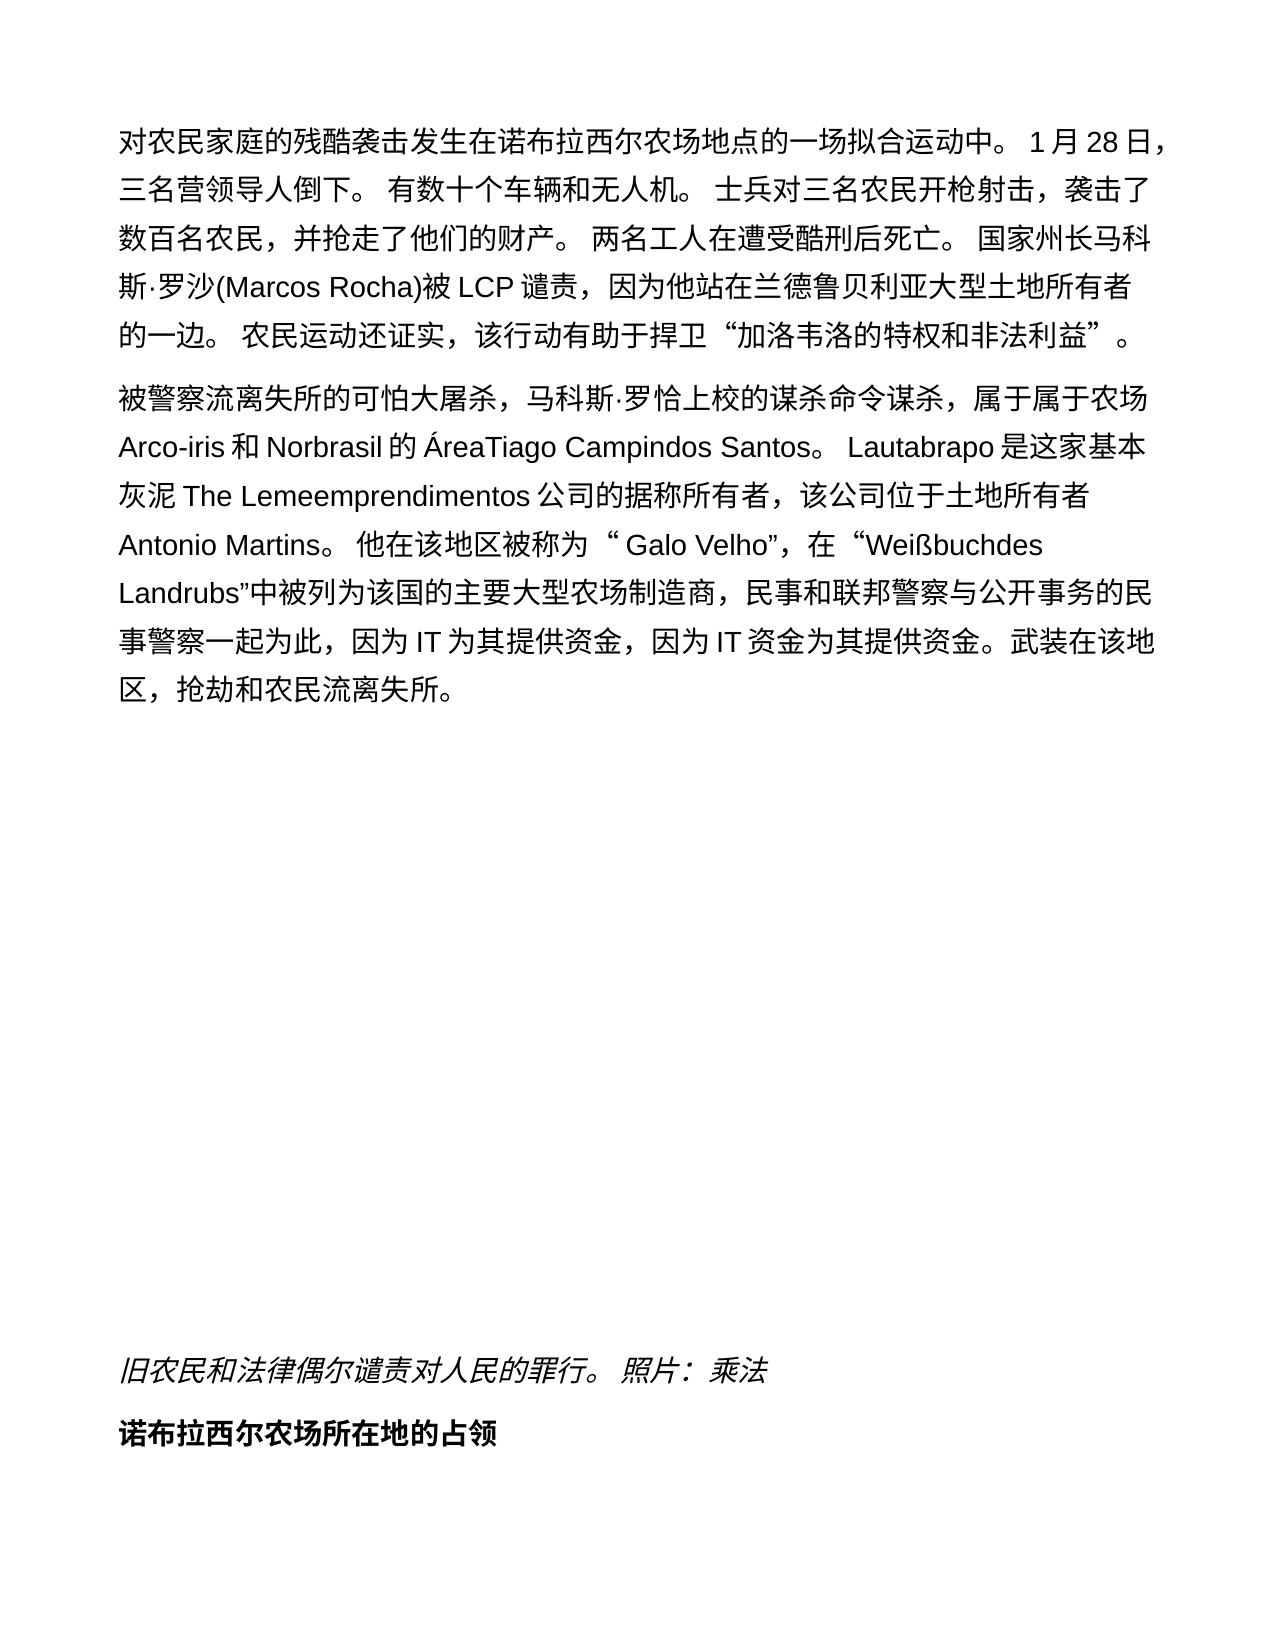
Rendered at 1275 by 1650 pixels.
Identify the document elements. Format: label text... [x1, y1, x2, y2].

text 对农民家庭的残酷袭击发生在诺布拉西尔农场地点的一场拟合运动中。 1月28日，三名营领导人倒下。 有数十个车辆和无人机。 士兵对三名农民开枪射击，袭击了数百名农民，并抢走了他们的财产。 两名工人在遭受酷刑后死亡。 国家州长马科斯·罗沙(Marcos Rocha)被LCP谴责，因为他站在兰德鲁贝利亚大型土地所有者的一边。 农民运动还证实，该行动有助于捍卫“加洛韦洛的特权和非法利益”。 [118, 118, 1157, 354]
text 被警察流离失所的可怕大屠杀，马科斯·罗恰上校的谋杀命令谋杀，属于属于农场Arco-iris和Norbrasil的ÁreaTiago Campindos Santos。 Lautabrapo是这家基本灰泥The Lemeemprendimentos公司的据称所有者，该公司位于土地所有者Antonio Martins。 他在该地区被称为“ Galo Velho”，在“Weißbuchdes Landrubs”中被列为该国的主要大型农场制造商，民事和联邦警察与公开事务的民事警察一起为此，因为IT为其提供资金，因为IT资金为其提供资金。武装在该地区，抢劫和农民流离失所。 [118, 375, 1157, 709]
text 旧农民和法律偶尔谴责对人民的罪行。 照片：乘法 [118, 730, 1157, 1389]
text 诺布拉西尔农场所在地的占领 [118, 1410, 1157, 1453]
